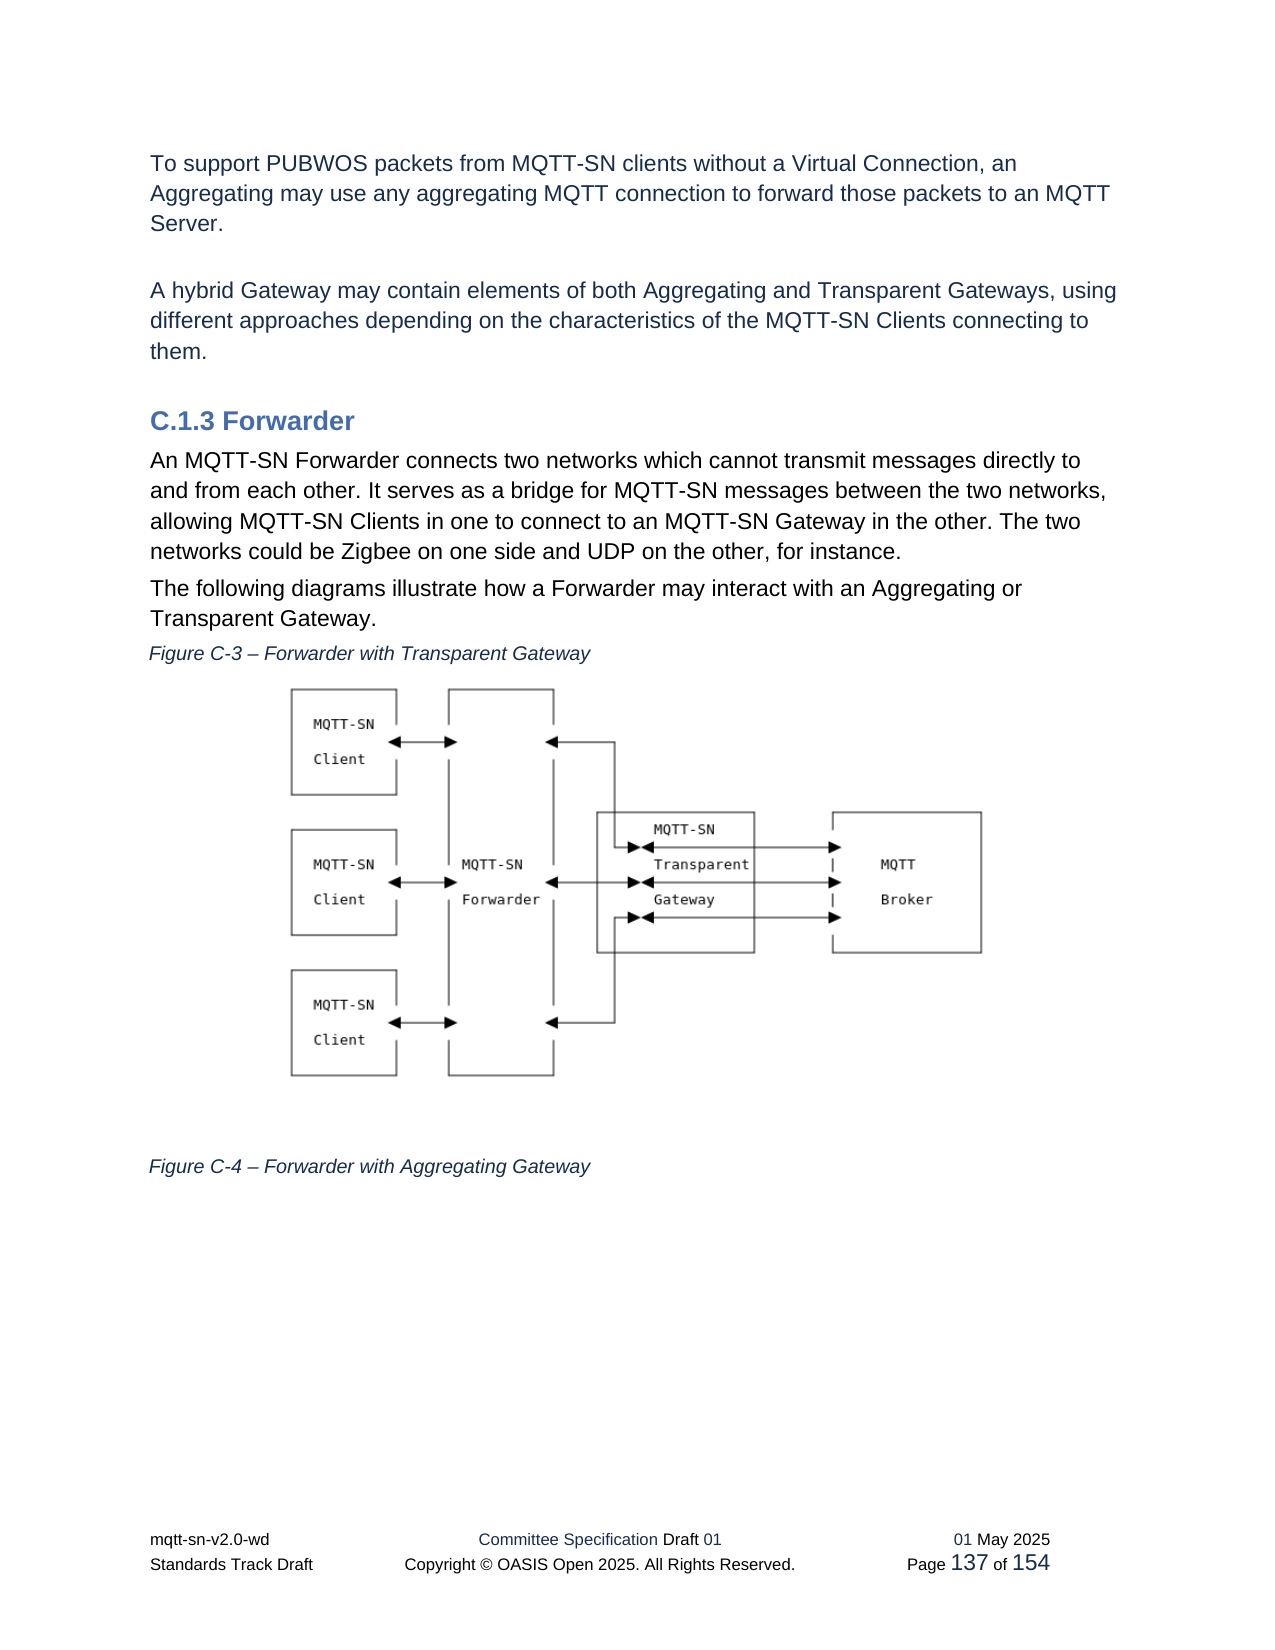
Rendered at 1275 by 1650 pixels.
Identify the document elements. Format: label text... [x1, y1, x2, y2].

text An MQTT-SN Forwarder connects two networks which cannot transmit messages directly to and from each other. It serves as a bridge for MQTT-SN messages between the two networks, allowing MQTT-SN Clients in one to connect to an MQTT-SN Gateway in the other. The two networks could be Zigbee on one side and UDP on the other, for instance. [150, 447, 1124, 564]
text Figure C-3 – Forwarder with Transparent Gateway [148, 642, 1124, 664]
picture [283, 672, 990, 1093]
text The following diagrams illustrate how a Forwarder may interact with an Aggregating or Transparent Gateway. [150, 575, 1124, 631]
text To support PUBWOS packets from MQTT-SN clients without a Virtual Connection, an Aggregating may use any aggregating MQTT connection to forward those packets to an MQTT Server. [150, 150, 1124, 237]
subtitle C.1.3 Forwarder [150, 404, 1124, 436]
text Figure C-4 – Forwarder with Aggregating Gateway [148, 1154, 1124, 1177]
text A hybrid Gateway may contain elements of both Aggregating and Transparent Gateways, using different approaches depending on the characteristics of the MQTT-SN Clients connecting to them. [150, 277, 1124, 364]
